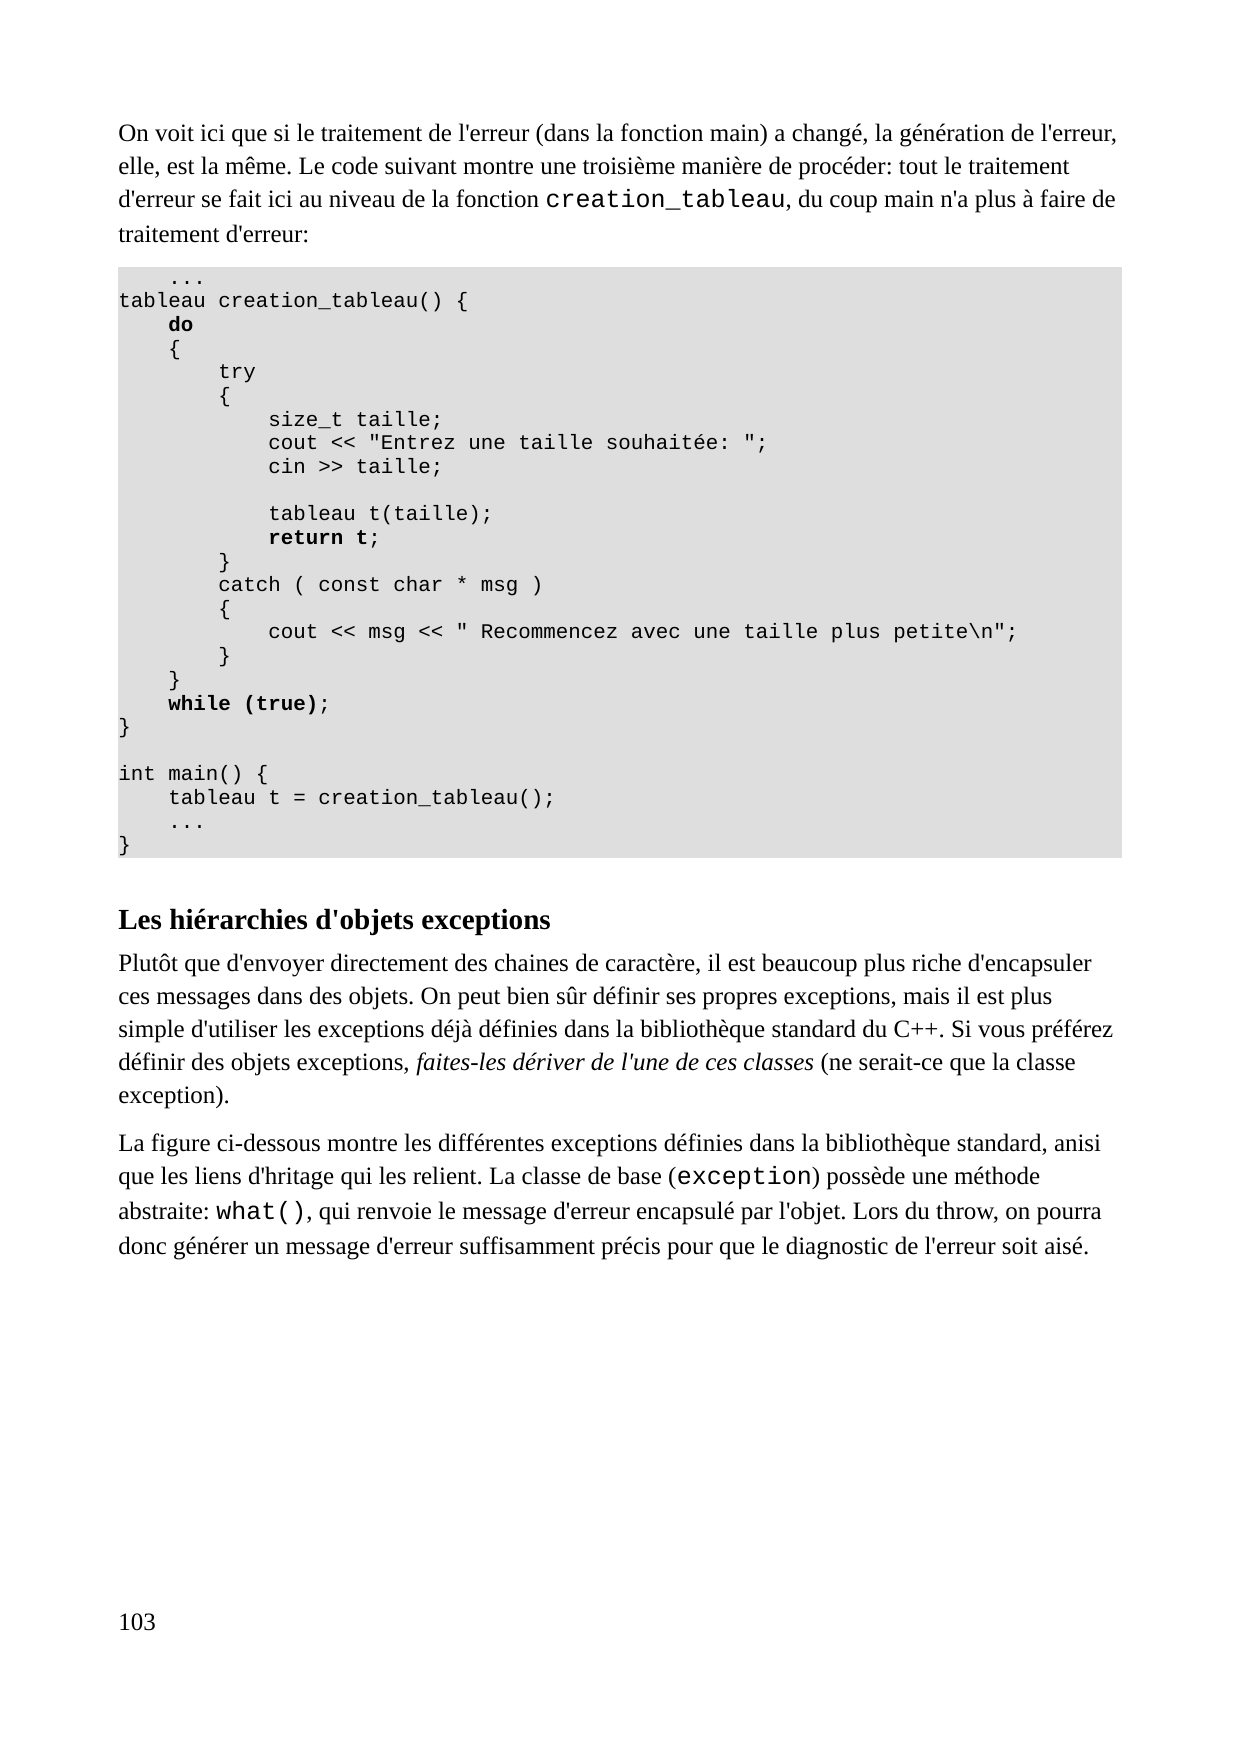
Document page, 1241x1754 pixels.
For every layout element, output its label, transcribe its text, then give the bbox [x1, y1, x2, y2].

text } [118, 834, 1122, 858]
text while (true); [118, 692, 1122, 716]
text size_t taille; [118, 409, 1122, 432]
text cout << msg << " Recommencez avec une taille plus petite\n"; [118, 622, 1122, 645]
text { [118, 598, 1122, 622]
text tableau creation_tableau() { [118, 291, 1122, 314]
text int main() { [118, 763, 1122, 787]
text Plutôt que d'envoyer directement des chaines de caractère, il est beaucoup plus riche d'encapsuler ces messages dans des objets. On peut bien sûr définir ses propres exceptions, mais il est plus simple d'utiliser les exceptions déjà définies dans la bibliothèque standard du C++. Si vous préférez définir des objets exceptions, faites-les dériver de l'une de ces classes (ne serait-ce que la classe exception). [118, 948, 1122, 1109]
text do [118, 314, 1122, 338]
text { [118, 385, 1122, 409]
text ... [118, 267, 1122, 291]
subtitle Les hiérarchies d'objets exceptions [118, 902, 1122, 936]
text La figure ci-dessous montre les différentes exceptions définies dans la bibliothèque standard, anisi que les liens d'hritage qui les relient. La classe de base (exception) possède une méthode abstraite: what(), qui renvoie le message d'erreur encapsulé par l'objet. Lors du throw, on pourra donc générer un message d'erreur suffisamment précis pour que le diagnostic de l'erreur soit aisé. [118, 1128, 1122, 1260]
text ... [118, 811, 1122, 834]
text { [118, 338, 1122, 361]
text try [118, 361, 1122, 385]
text } [118, 551, 1122, 574]
text } [118, 645, 1122, 669]
text On voit ici que si le traitement de l'erreur (dans la fonction main) a changé, la génération de l'erreur, elle, est la même. Le code suivant montre une troisième manière de procéder: tout le traitement d'erreur se fait ici au niveau de la fonction creation_tableau, du coup main n'a plus à faire de traitement d'erreur: [118, 118, 1122, 248]
text tableau t = creation_tableau(); [118, 787, 1122, 811]
text return t; [118, 527, 1122, 551]
text cin >> taille; [118, 456, 1122, 480]
text tableau t(taille); [118, 503, 1122, 527]
text } [118, 669, 1122, 692]
text } [118, 716, 1122, 740]
text catch ( const char * msg ) [118, 574, 1122, 598]
text cout << "Entrez une taille souhaitée: "; [118, 432, 1122, 456]
